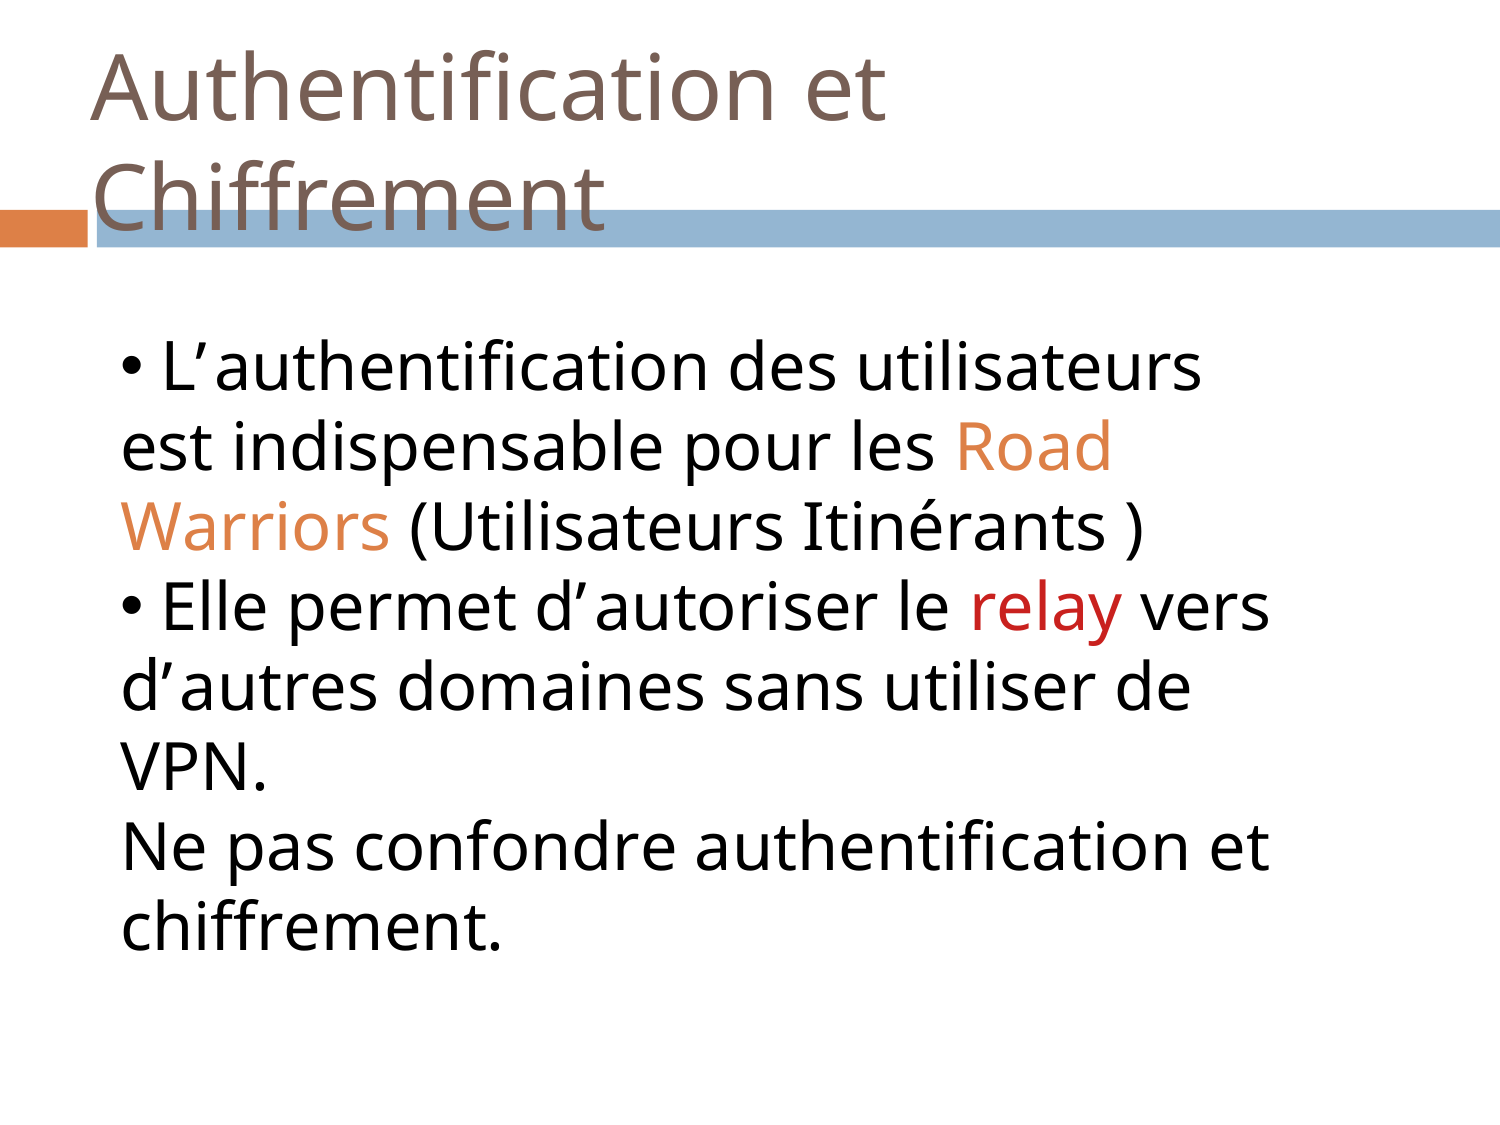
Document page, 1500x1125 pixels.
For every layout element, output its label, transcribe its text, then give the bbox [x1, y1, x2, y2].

text_box L’authentification des utilisateurs est indispensable pour les Road Warriors (Utilisateurs Itinérants ) Elle permet d’autoriser le relay vers d’autres domaines sans utiliser de VPN. Ne pas confondre authentification et chiffrement. [105, 316, 1313, 1092]
title Authentification et Chiffrement [75, 44, 1425, 233]
